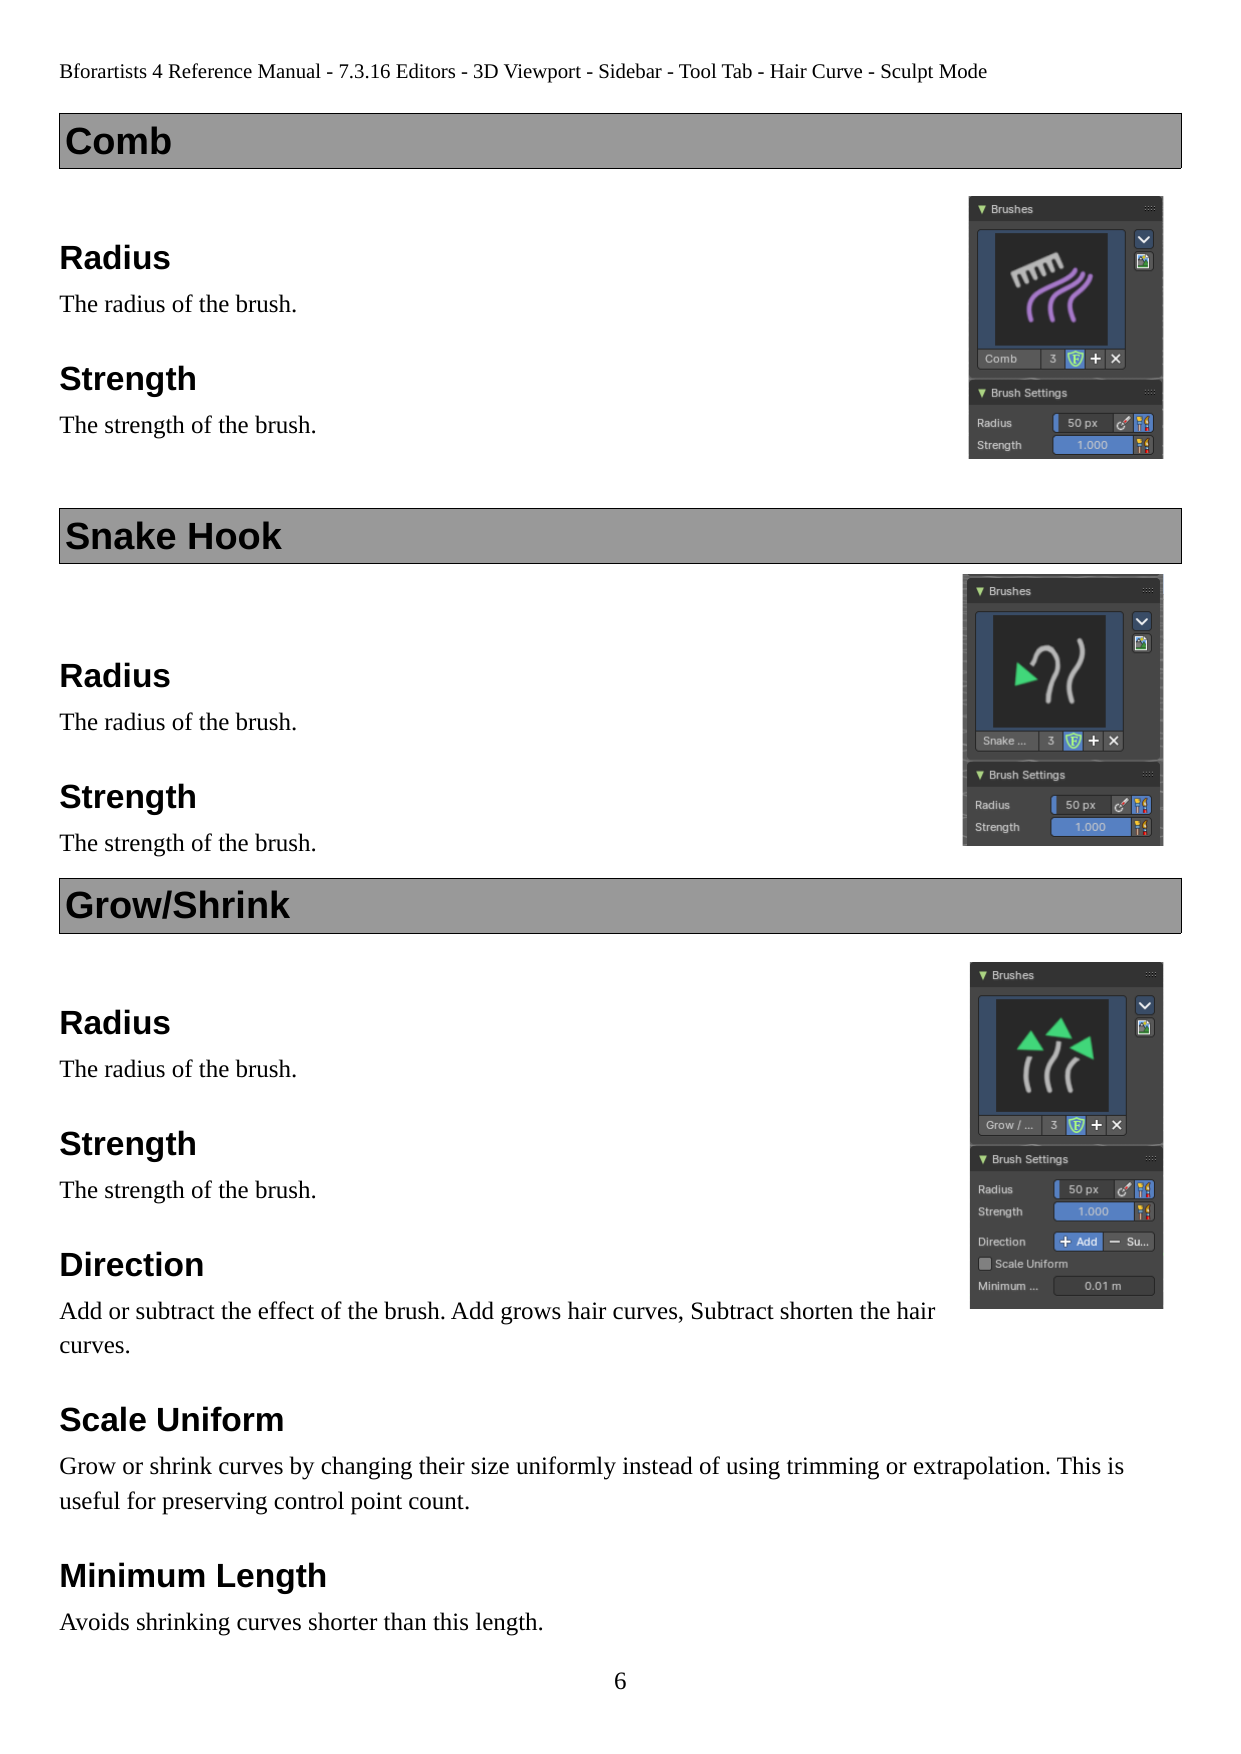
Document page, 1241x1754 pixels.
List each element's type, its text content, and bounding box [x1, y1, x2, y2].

subtitle Radius [59, 238, 968, 276]
text Add or subtract the effect of the brush. Add grows hair curves, Subtract shorten the hair curves. [59, 1296, 1181, 1359]
subtitle [1164, 656, 1181, 695]
text [1164, 289, 1181, 318]
subtitle [1164, 777, 1181, 816]
subtitle [1164, 359, 1181, 397]
subtitle Scale Uniform [59, 1400, 1181, 1439]
table_header Snake Hook [60, 509, 1181, 563]
text The strength of the brush. [59, 410, 968, 439]
table_header Grow/Shrink [60, 879, 1181, 933]
text The radius of the brush. [59, 289, 968, 318]
text The strength of the brush. [59, 1175, 969, 1204]
subtitle Radius [59, 1003, 969, 1041]
text The radius of the brush. [59, 707, 962, 736]
text [1164, 1054, 1181, 1083]
subtitle Strength [59, 777, 962, 816]
subtitle [1164, 1245, 1181, 1283]
text The radius of the brush. [59, 1054, 969, 1083]
text Avoids shrinking curves shorter than this length. [59, 1607, 1181, 1636]
picture [962, 574, 1164, 846]
subtitle Strength [59, 359, 968, 397]
text The strength of the brush. [59, 828, 1181, 857]
subtitle Minimum Length [59, 1556, 1181, 1594]
text [1164, 707, 1181, 736]
subtitle [1164, 1124, 1181, 1162]
subtitle Radius [59, 656, 962, 695]
subtitle [1164, 238, 1181, 276]
subtitle [1164, 1003, 1181, 1041]
subtitle Strength [59, 1124, 969, 1162]
picture [968, 196, 1164, 459]
text Grow or shrink curves by changing their size uniformly instead of using trimming or extrapolation. This is useful for preserving control point count. [59, 1451, 1181, 1515]
picture [969, 962, 1164, 1309]
subtitle Direction [59, 1245, 969, 1283]
table_header Comb [60, 114, 1181, 168]
